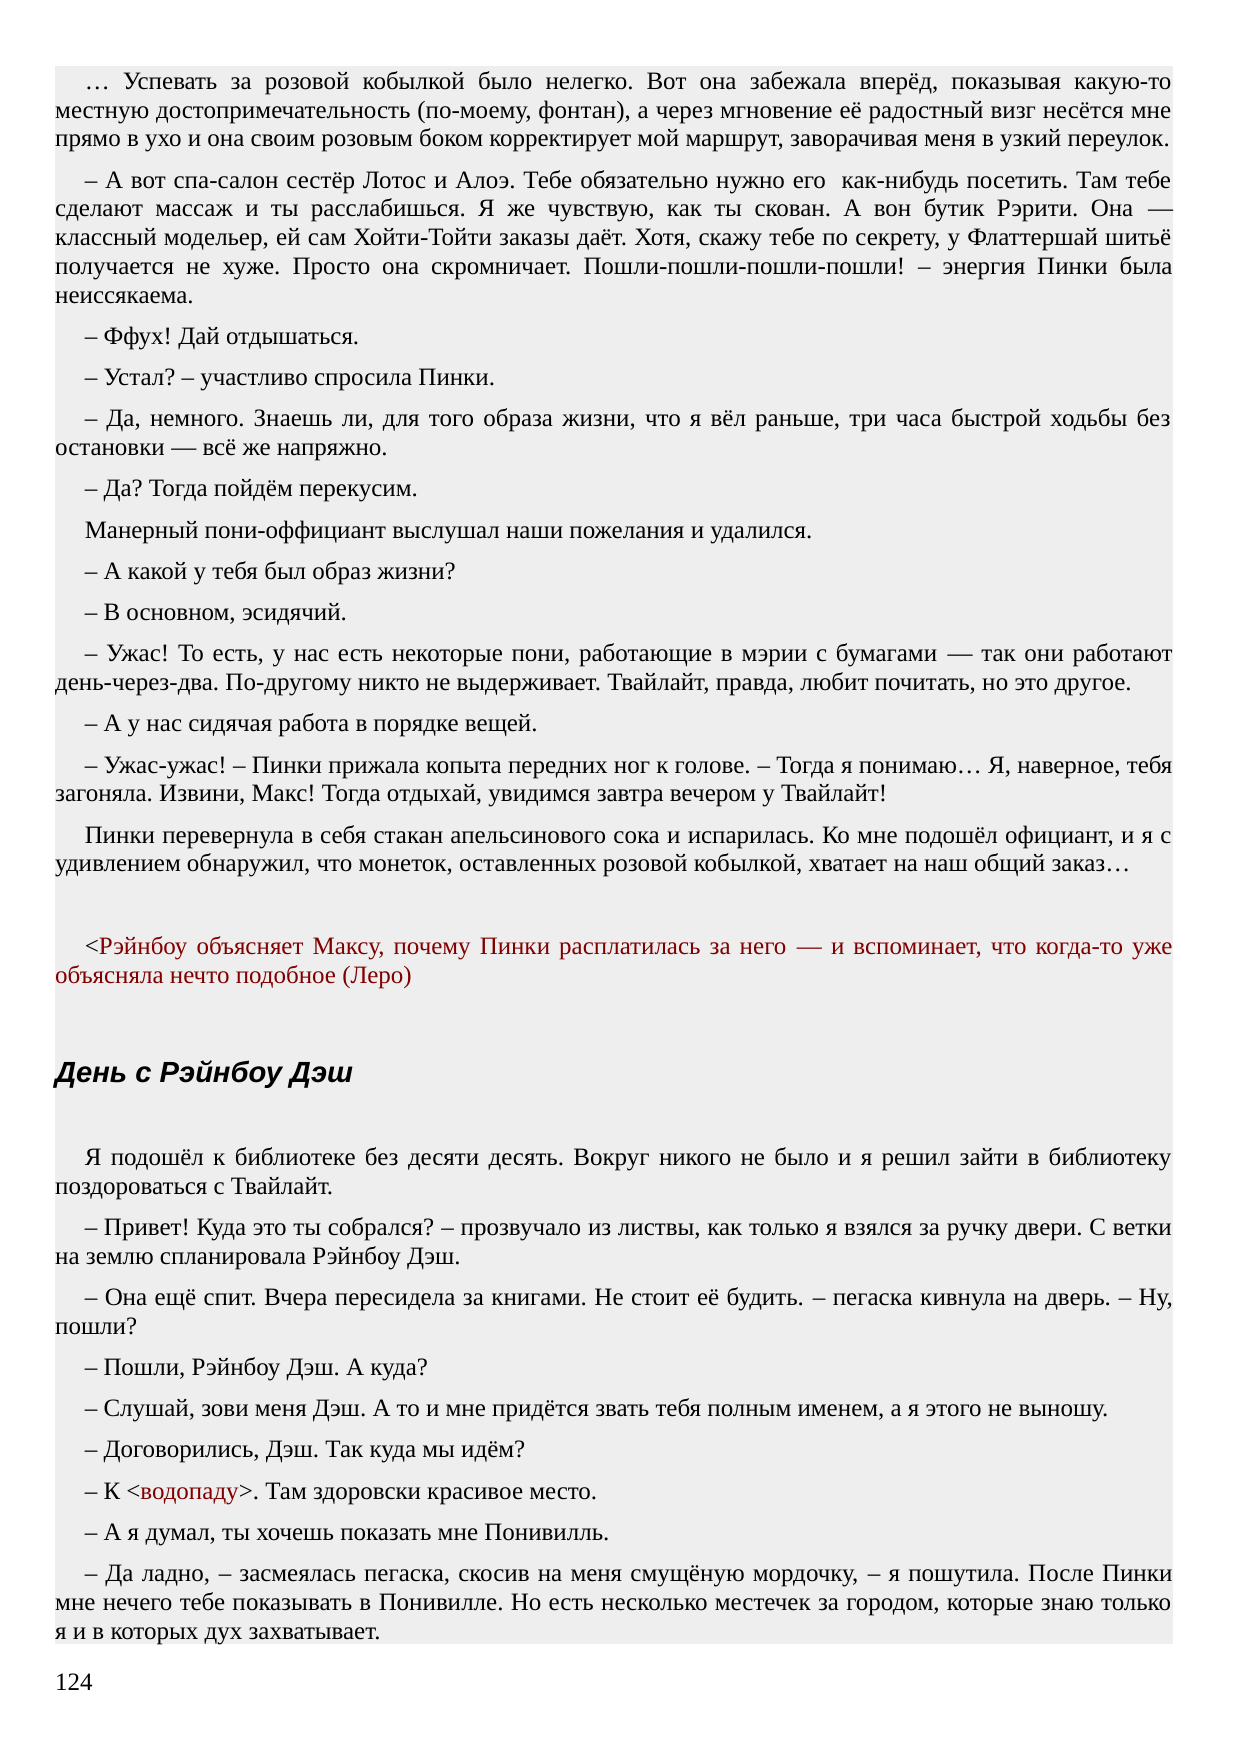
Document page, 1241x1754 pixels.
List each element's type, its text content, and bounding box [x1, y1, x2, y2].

text <Рэйнбоу объясняет Максу, почему Пинки расплатилась за него — и вспоминает, что когда-то уже объясняла нечто подобное (Леро) [55, 931, 1173, 988]
text – А я думал, ты хочешь показать мне Понивилль. [55, 1517, 1173, 1546]
text – Ужас-ужас! – Пинки прижала копыта передних ног к голове. – Тогда я понимаю… Я, наверное, тебя загоняла. Извини, Макс! Тогда отдыхай, увидимся завтра вечером у Твайлайт! [55, 750, 1173, 807]
subtitle День с Рэйнбоу Дэш [55, 1055, 1173, 1088]
text – К <водопаду>. Там здоровски красивое место. [55, 1476, 1173, 1504]
text – Да? Тогда пойдём перекусим. [55, 473, 1173, 502]
text – А у нас сидячая работа в порядке вещей. [55, 708, 1173, 737]
text Я подошёл к библиотеке без десяти десять. Вокруг никого не было и я решил зайти в библиотеку поздороваться с Твайлайт. [55, 1142, 1173, 1199]
text – Устал? – участливо спросила Пинки. [55, 362, 1173, 391]
text – Да ладно, – засмеялась пегаска, скосив на меня смущёную мордочку, – я пошутила. После Пинки мне нечего тебе показывать в Понивилле. Но есть несколько местечек за городом, которые знаю только я и в которых дух захватывает. [55, 1558, 1173, 1644]
text – Ффух! Дай отдышаться. [55, 321, 1173, 350]
text – А вот спа-салон сестёр Лотос и Алоэ. Тебе обязательно нужно его как-нибудь посетить. Там тебе сделают массаж и ты расслабишься. Я же чувствую, как ты скован. А вон бутик Рэрити. Она — классный модельер, ей сам Хойти-Тойти заказы даёт. Хотя, скажу тебе по секрету, у Флаттершай шитьё получается не хуже. Просто она скромничает. Пошли-пошли-пошли-пошли! – энергия Пинки была неиссякаема. [55, 165, 1173, 308]
text – Пошли, Рэйнбоу Дэш. А куда? [55, 1352, 1173, 1381]
text – Привет! Куда это ты собрался? – прозвучало из листвы, как только я взялся за ручку двери. С ветки на землю спланировала Рэйнбоу Дэш. [55, 1212, 1173, 1269]
text – Договорились, Дэш. Так куда мы идём? [55, 1434, 1173, 1463]
text … Успевать за розовой кобылкой было нелегко. Вот она забежала вперёд, показывая какую-то местную достопримечательность (по-моему, фонтан), а через мгновение её радостный визг несётся мне прямо в ухо и она своим розовым боком корректирует мой маршрут, заворачивая меня в узкий переулок. [55, 66, 1173, 152]
text Пинки перевернула в себя стакан апельсинового сока и испарилась. Ко мне подошёл официант, и я с удивлением обнаружил, что монеток, оставленных розовой кобылкой, хватает на наш общий заказ… [55, 820, 1173, 877]
text – А какой у тебя был образ жизни? [55, 556, 1173, 585]
text – Да, немного. Знаешь ли, для того образа жизни, что я вёл раньше, три часа быстрой ходьбы без остановки — всё же напряжно. [55, 403, 1173, 461]
text Манерный пони-оффициант выслушал наши пожелания и удалился. [55, 515, 1173, 543]
text – Слушай, зови меня Дэш. А то и мне придётся звать тебя полным именем, а я этого не выношу. [55, 1393, 1173, 1422]
text – Ужас! То есть, у нас есть некоторые пони, работающие в мэрии с бумагами — так они работают день-через-два. По-другому никто не выдерживает. Твайлайт, правда, любит почитать, но это другое. [55, 638, 1173, 696]
text – Она ещё спит. Вчера пересидела за книгами. Не стоит её будить. – пегаска кивнула на дверь. – Ну, пошли? [55, 1282, 1173, 1339]
text – В основном, эсидячий. [55, 597, 1173, 626]
